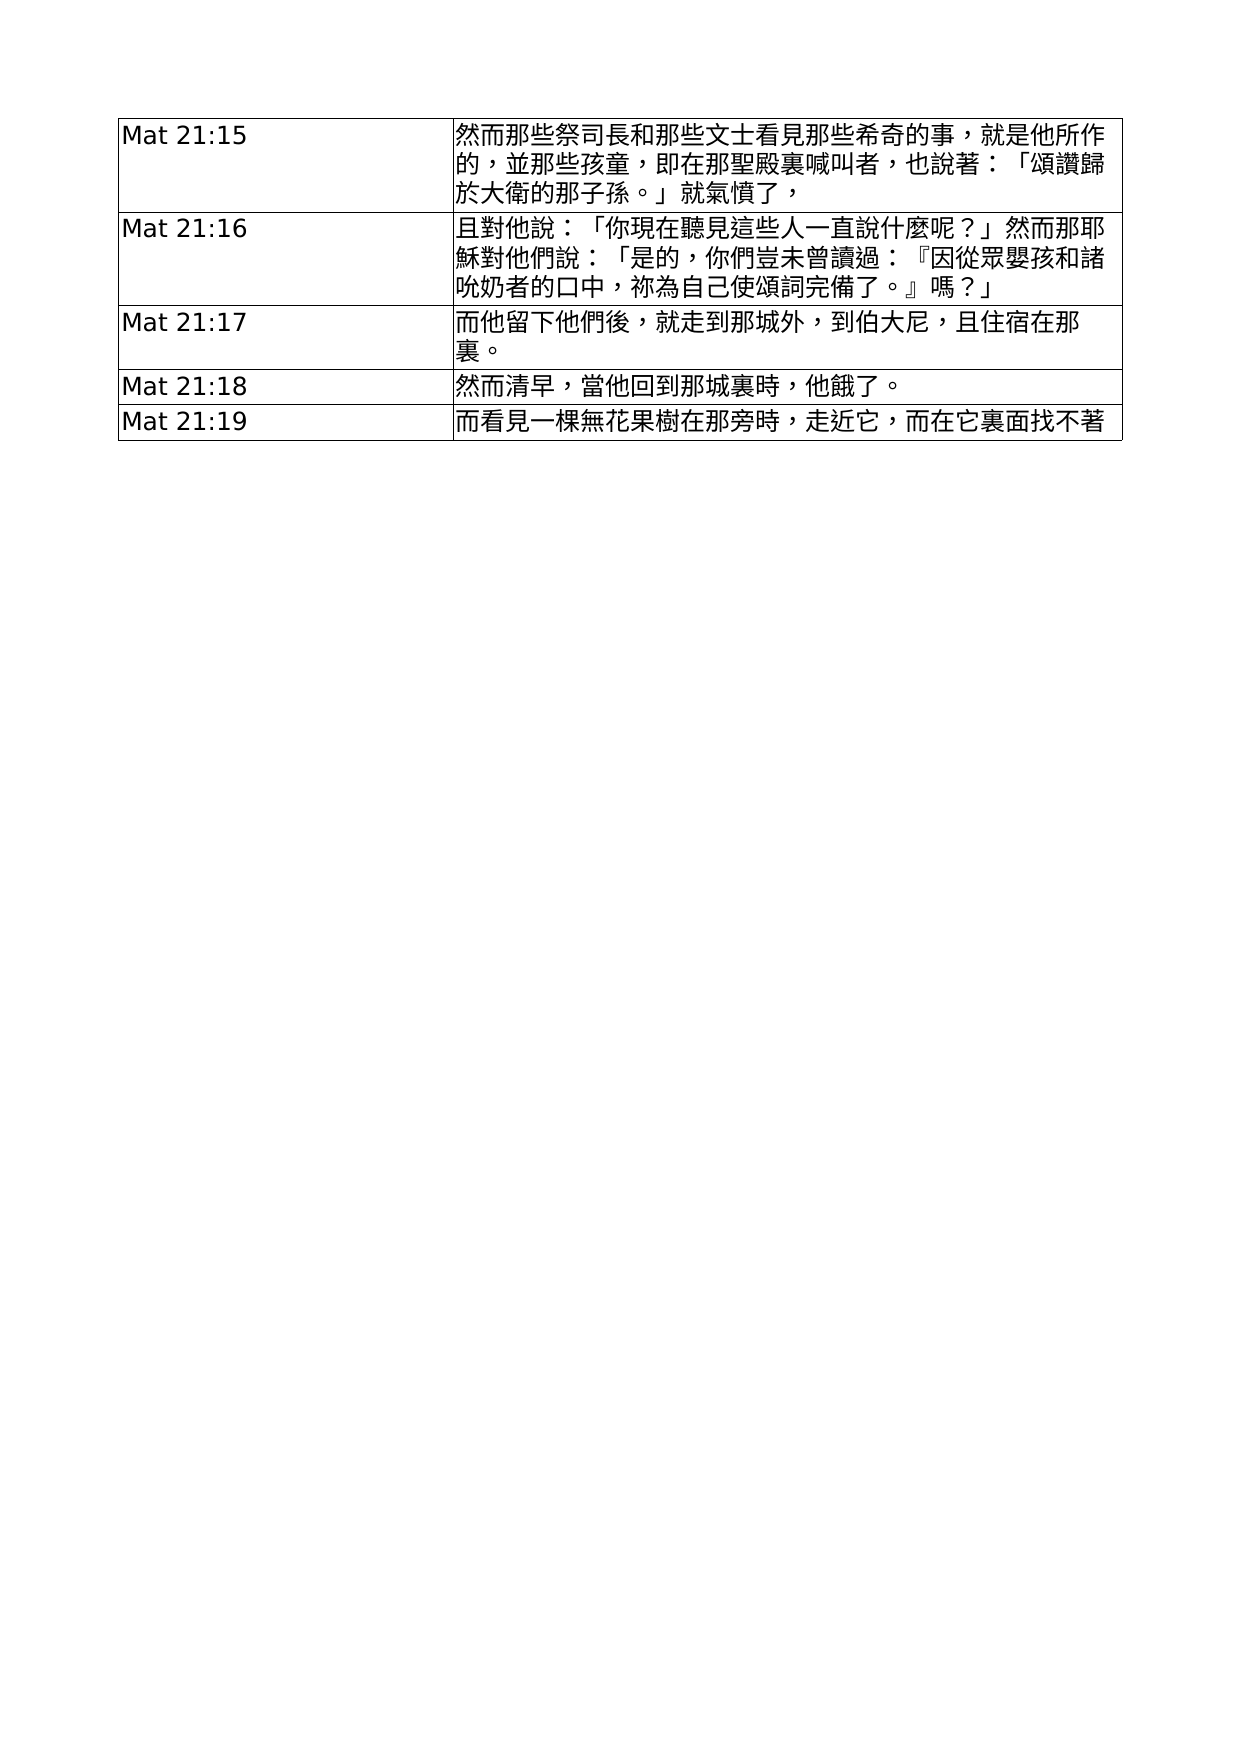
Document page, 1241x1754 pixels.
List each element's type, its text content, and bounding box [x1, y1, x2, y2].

table_cell Mat 21:19 [119, 405, 453, 439]
table_cell Mat 21:16 [119, 213, 453, 305]
table_cell Mat 21:18 [119, 370, 453, 404]
table_cell 而看見一棵無花果樹在那旁時，走近它，而在它裏面找不著 [454, 405, 1122, 439]
table_cell 而他留下他們後，就走到那城外，到伯大尼，且住宿在那裏。 [454, 306, 1122, 369]
table_cell 然而清早，當他回到那城裏時，他餓了。 [454, 370, 1122, 404]
table_cell Mat 21:15 [119, 119, 453, 212]
table_cell 且對他說：「你現在聽見這些人一直說什麼呢？」然而那耶穌對他們說：「是的，你們豈未曾讀過：『因從眾嬰孩和諸吮奶者的口中，祢為自己使頌詞完備了。』嗎？」 [454, 213, 1122, 305]
table_cell 然而那些祭司長和那些文士看見那些希奇的事，就是他所作的，並那些孩童，即在那聖殿裏喊叫者，也說著：「頌讚歸於大衛的那子孫。」就氣憤了， [454, 119, 1122, 212]
table_cell Mat 21:17 [119, 306, 453, 369]
